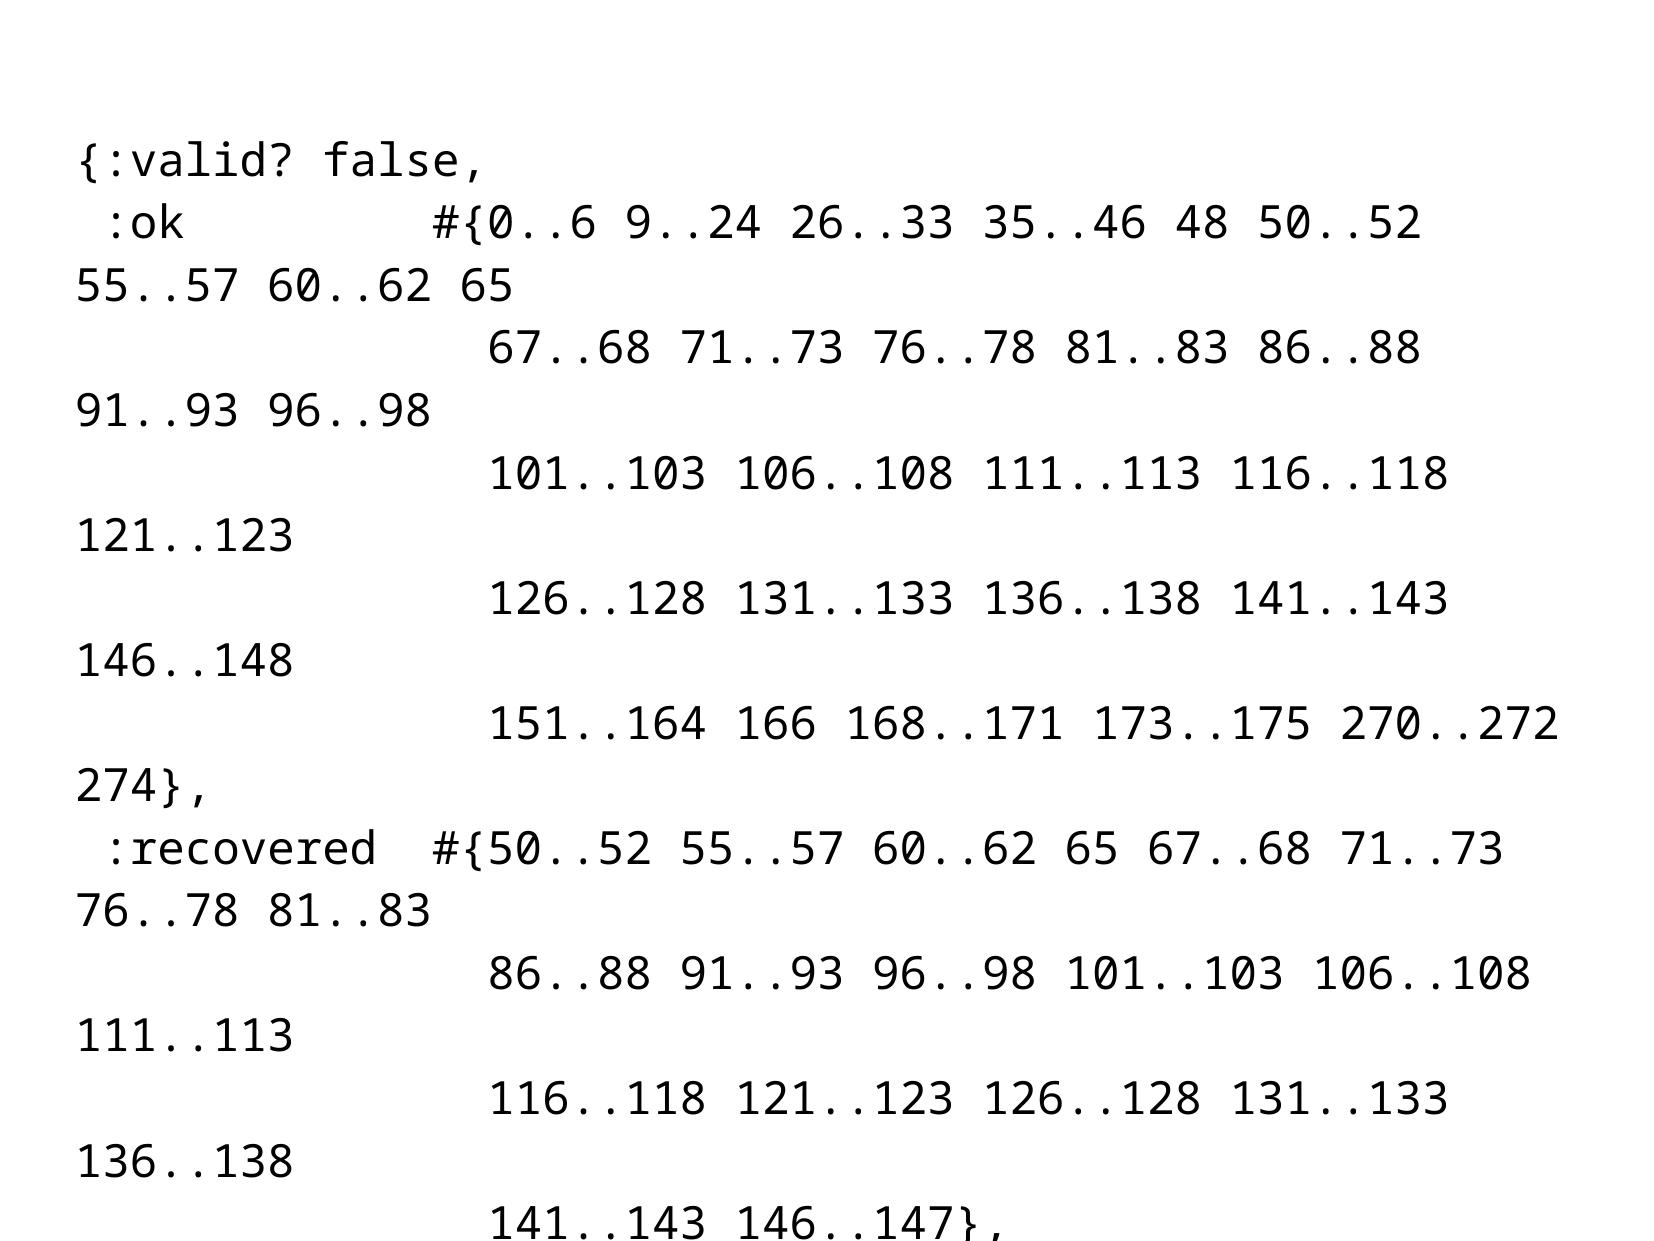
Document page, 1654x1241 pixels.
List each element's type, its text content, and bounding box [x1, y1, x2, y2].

text_box {:valid? false, :ok #{0..6 9..24 26..33 35..46 48 50..52 55..57 60..62 65 67..68 71..73 76..78 81..83 86..88 91..93 96..98 101..103 106..108 111..113 116..118 121..123 126..128 131..133 136..138 141..143 146..148 151..164 166 168..171 173..175 270..272 274}, :recovered #{50..52 55..57 60..62 65 67..68 71..73 76..78 81..83 86..88 91..93 96..98 101..103 106..108 111..113 116..118 121..123 126..128 131..133 136..138 141..143 146..147}, :lost #{176..178 250..251}, :unexpected #{}, :ok-frac 26/55, :recovered-frac 59/275, :lost-frac 1/55, :unexpected-frac 0} [60, 120, 1624, 1092]
